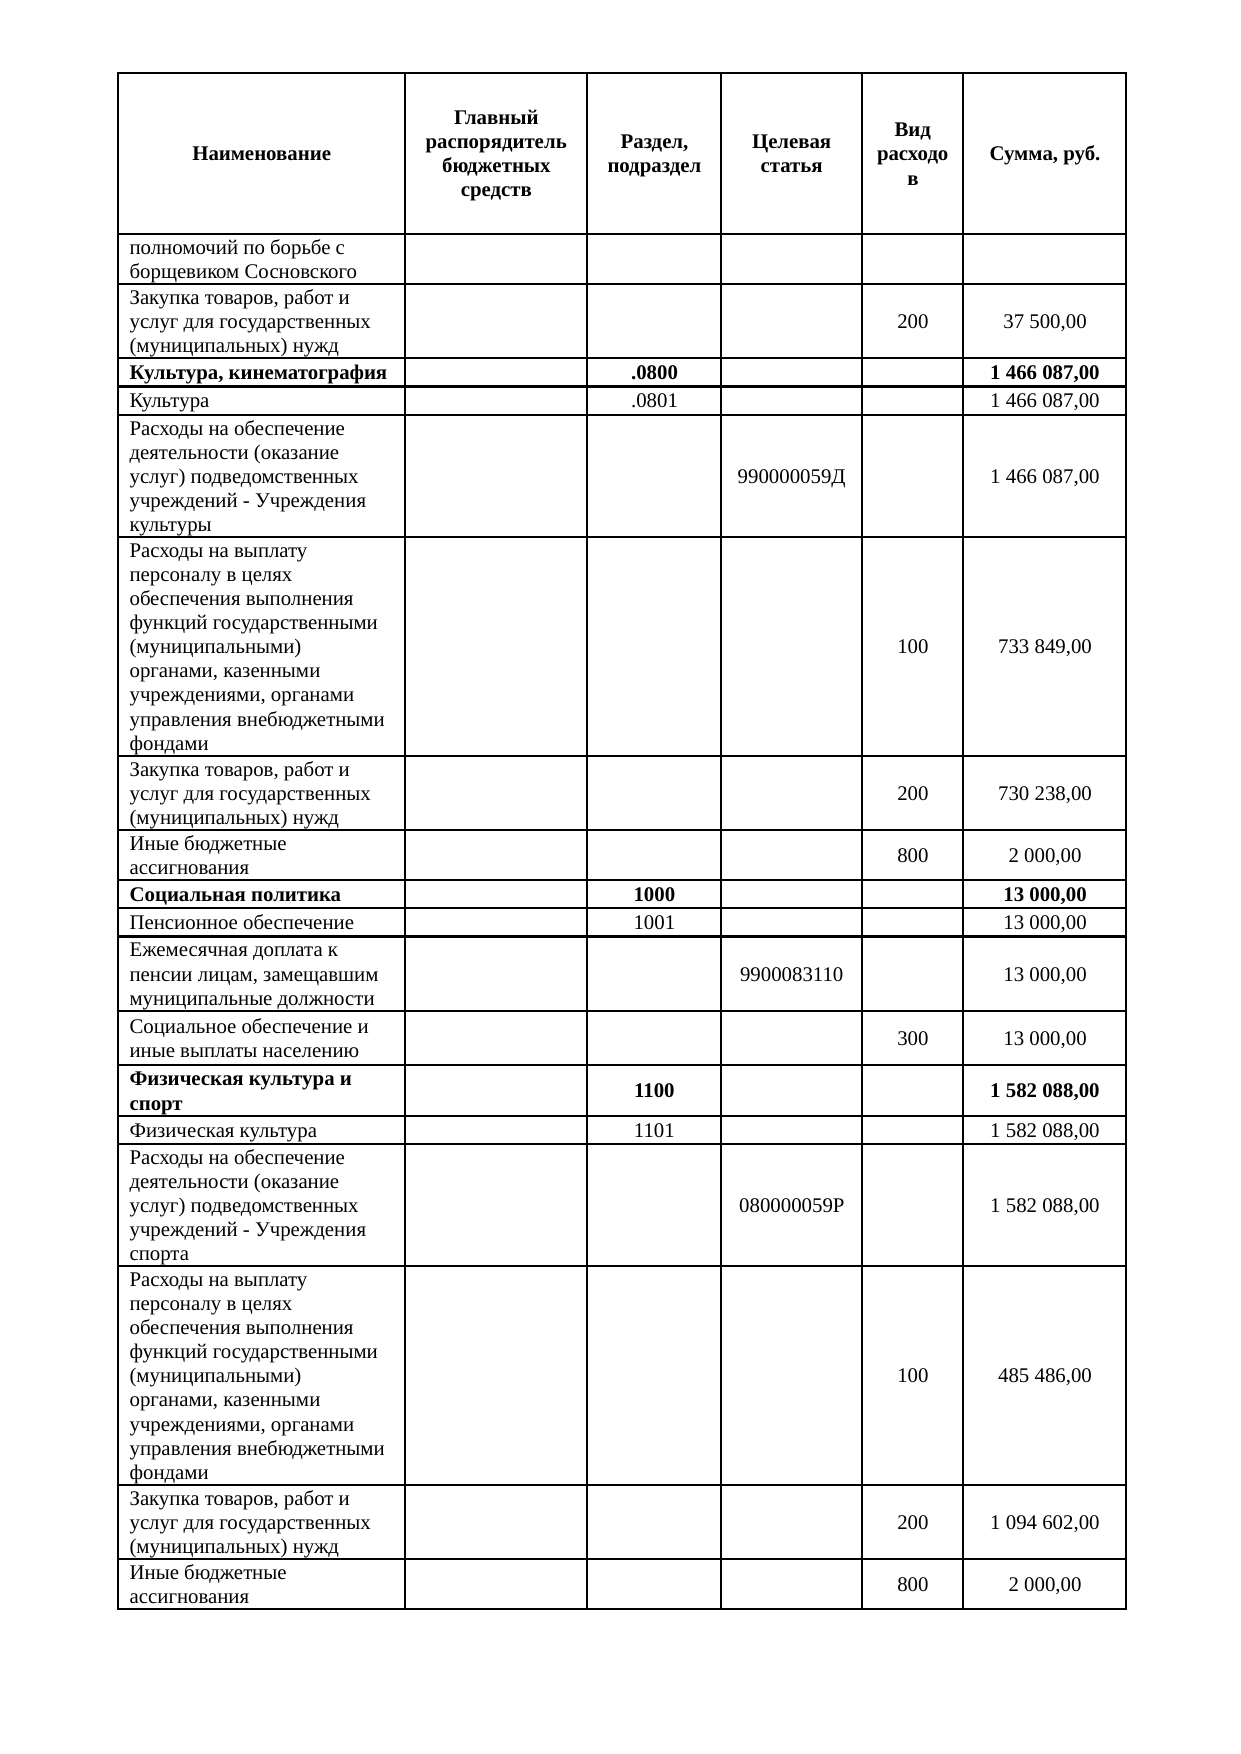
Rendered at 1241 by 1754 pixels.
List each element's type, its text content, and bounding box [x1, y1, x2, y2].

table_header Целевая статья [722, 74, 861, 233]
table_cell Физическая культура и спорт [119, 1066, 404, 1114]
table_cell Закупка товаров, работ и услуг для государственных (муниципальных) нужд [119, 757, 404, 829]
table_cell Социальное обеспечение и иные выплаты населению [119, 1012, 404, 1064]
table_cell [406, 388, 586, 413]
table_cell [722, 1560, 861, 1608]
table_cell 200 [863, 757, 962, 829]
table_cell [863, 235, 962, 283]
table_cell [406, 235, 586, 283]
table_cell [588, 757, 720, 829]
table_cell [722, 285, 861, 357]
table_cell [722, 831, 861, 879]
table_cell [588, 1267, 720, 1484]
table_cell [863, 938, 962, 1009]
table_cell Культура, кинематография [119, 359, 404, 385]
table_cell [863, 881, 962, 907]
table_cell [406, 1267, 586, 1484]
table_cell [406, 938, 586, 1009]
table_cell 485 486,00 [964, 1267, 1125, 1484]
table_cell [406, 1012, 586, 1064]
table_cell Расходы на выплату персоналу в целях обеспечения выполнения функций государственными (муниципальными) органами, казенными учреждениями, органами управления внебюджетными фондами [119, 538, 404, 754]
table_cell [406, 757, 586, 829]
table_cell 1 466 087,00 [964, 416, 1125, 536]
table_cell [722, 1267, 861, 1484]
table_cell [722, 1486, 861, 1558]
table_cell [863, 359, 962, 385]
table_cell полномочий по борьбе с борщевиком Сосновского [119, 235, 404, 283]
table_cell 200 [863, 1486, 962, 1558]
table_header Вид расходов [863, 74, 962, 233]
table_cell Социальная политика [119, 881, 404, 907]
table_cell [588, 1486, 720, 1558]
table_cell [588, 1560, 720, 1608]
table_cell [588, 416, 720, 536]
table_cell 13 000,00 [964, 909, 1125, 935]
table_cell [588, 235, 720, 283]
table_header Раздел, подраздел [588, 74, 720, 233]
table_cell [588, 285, 720, 357]
table_cell 990000059Д [722, 416, 861, 536]
table_cell [406, 1486, 586, 1558]
table_cell [406, 1066, 586, 1114]
table_cell [406, 416, 586, 536]
table_cell 1100 [588, 1066, 720, 1114]
table_cell [406, 909, 586, 935]
table_cell 2 000,00 [964, 831, 1125, 879]
table_cell 2 000,00 [964, 1560, 1125, 1608]
table_cell [406, 359, 586, 385]
table_cell Закупка товаров, работ и услуг для государственных (муниципальных) нужд [119, 1486, 404, 1558]
table_cell [406, 1560, 586, 1608]
table_cell [406, 538, 586, 754]
table_cell 1 582 088,00 [964, 1145, 1125, 1265]
table_header Сумма, руб. [964, 74, 1125, 233]
table_cell Расходы на выплату персоналу в целях обеспечения выполнения функций государственными (муниципальными) органами, казенными учреждениями, органами управления внебюджетными фондами [119, 1267, 404, 1484]
table_cell [722, 1012, 861, 1064]
table_cell 1 466 087,00 [964, 388, 1125, 413]
table_cell [588, 1145, 720, 1265]
table_cell [588, 938, 720, 1009]
table_cell 13 000,00 [964, 1012, 1125, 1064]
table_cell Пенсионное обеспечение [119, 909, 404, 935]
table_cell 733 849,00 [964, 538, 1125, 754]
table_cell 1001 [588, 909, 720, 935]
table_cell 13 000,00 [964, 881, 1125, 907]
table_cell 1 094 602,00 [964, 1486, 1125, 1558]
table_cell Культура [119, 388, 404, 413]
table_cell 37 500,00 [964, 285, 1125, 357]
table_cell [722, 1117, 861, 1143]
table_cell [406, 1117, 586, 1143]
table_cell [722, 881, 861, 907]
table_cell [722, 235, 861, 283]
table_header Главный распорядитель бюджетных средств [406, 74, 586, 233]
table_cell 9900083110 [722, 938, 861, 1009]
table_cell 1 466 087,00 [964, 359, 1125, 385]
table_cell [588, 1012, 720, 1064]
table_cell [863, 388, 962, 413]
table_cell 080000059Р [722, 1145, 861, 1265]
table_cell [406, 285, 586, 357]
table_cell 800 [863, 1560, 962, 1608]
table_cell 100 [863, 538, 962, 754]
table_cell Иные бюджетные ассигнования [119, 831, 404, 879]
table_cell Физическая культура [119, 1117, 404, 1143]
table_cell [722, 1066, 861, 1114]
table_cell [406, 1145, 586, 1265]
table_cell [588, 831, 720, 879]
table_cell 800 [863, 831, 962, 879]
table_cell 1 582 088,00 [964, 1066, 1125, 1114]
table_cell Расходы на обеспечение деятельности (оказание услуг) подведомственных учреждений - Учреждения культуры [119, 416, 404, 536]
table_cell [722, 757, 861, 829]
table_cell [863, 1117, 962, 1143]
table_cell Закупка товаров, работ и услуг для государственных (муниципальных) нужд [119, 285, 404, 357]
table_header Наименование [119, 74, 404, 233]
table_cell Иные бюджетные ассигнования [119, 1560, 404, 1608]
table_cell 1 582 088,00 [964, 1117, 1125, 1143]
table_cell [863, 416, 962, 536]
table_cell [863, 909, 962, 935]
table_cell Ежемесячная доплата к пенсии лицам, замещавшим муниципальные должности [119, 938, 404, 1009]
table_cell 300 [863, 1012, 962, 1064]
table_cell [406, 881, 586, 907]
table_cell [722, 909, 861, 935]
table_cell [863, 1145, 962, 1265]
table_cell 1101 [588, 1117, 720, 1143]
table_cell 100 [863, 1267, 962, 1484]
table_cell 200 [863, 285, 962, 357]
table_cell Расходы на обеспечение деятельности (оказание услуг) подведомственных учреждений - Учреждения спорта [119, 1145, 404, 1265]
table_cell [588, 538, 720, 754]
table_cell [964, 235, 1125, 283]
table_cell [406, 831, 586, 879]
table_cell .0800 [588, 359, 720, 385]
table_cell 730 238,00 [964, 757, 1125, 829]
table_cell [722, 359, 861, 385]
table_cell [863, 1066, 962, 1114]
table_cell 1000 [588, 881, 720, 907]
table_cell .0801 [588, 388, 720, 413]
table_cell [722, 538, 861, 754]
table_cell 13 000,00 [964, 938, 1125, 1009]
table_cell [722, 388, 861, 413]
